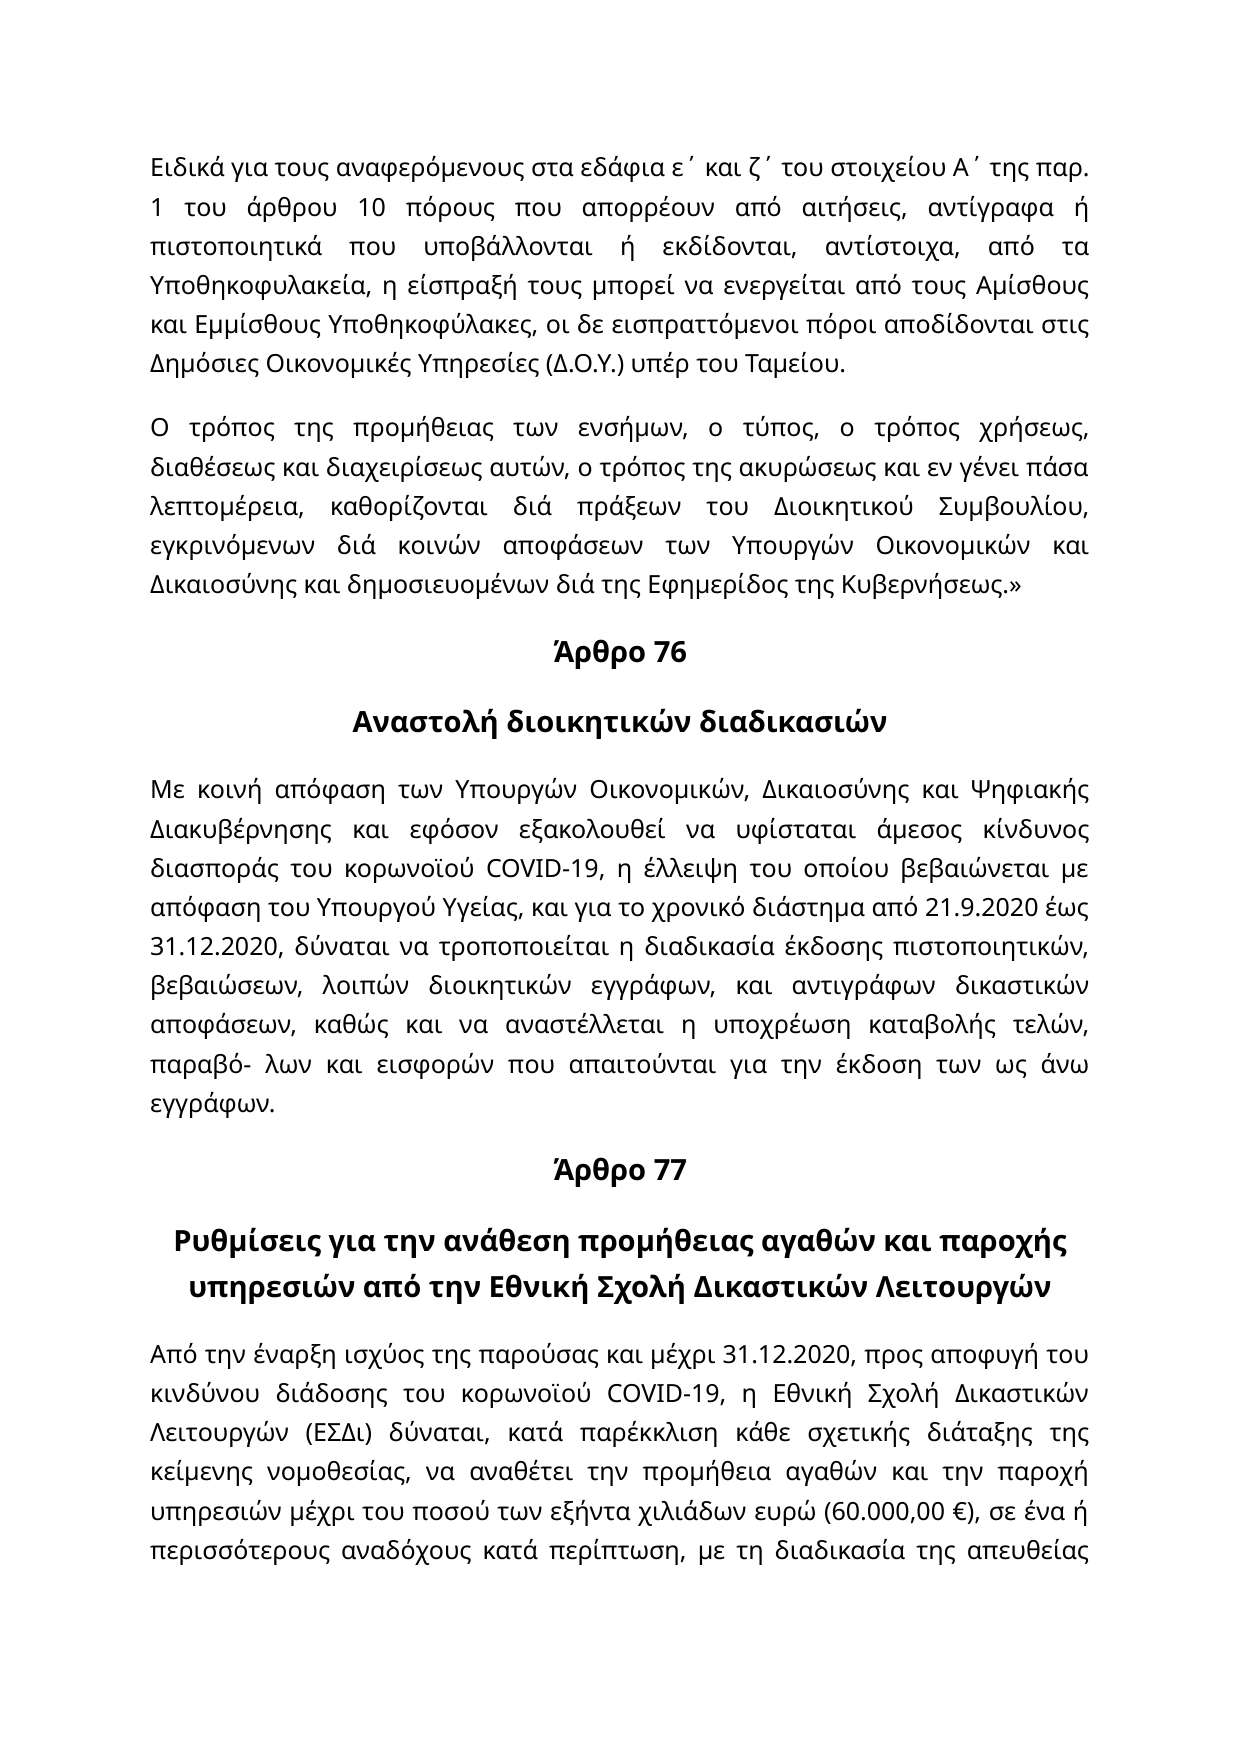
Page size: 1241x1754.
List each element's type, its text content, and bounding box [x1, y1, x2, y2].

text Με κοινή απόφαση των Υπουργών Οικονομικών, Δικαιοσύνης και Ψηφιακής Διακυβέρνησης και εφόσον εξακολουθεί να υφίσταται άμεσος κίνδυνος διασποράς του κορωνοϊού COVID-19, η έλλειψη του οποίου βεβαιώνεται με απόφαση του Υπουργού Υγείας, και για το χρονικό διάστημα από 21.9.2020 έως 31.12.2020, δύναται να τροποποιείται η διαδικασία έκδοσης πιστοποιητικών, βεβαιώσεων, λοιπών διοικητικών εγγράφων, και αντιγράφων δικαστικών αποφάσεων, καθώς και να αναστέλλεται η υποχρέωση καταβολής τελών, παραβό- λων και εισφορών που απαιτούνται για την έκδοση των ως άνω εγγράφων. [150, 772, 1090, 1119]
subtitle Άρθρο 76 [150, 631, 1090, 671]
subtitle Άρθρο 77 [150, 1149, 1090, 1189]
text Ο τρόπος της προμήθειας των ενσήμων, ο τύπος, ο τρόπος χρήσεως, διαθέσεως και διαχειρίσεως αυτών, ο τρόπος της ακυρώσεως και εν γένει πάσα λεπτομέρεια, καθορίζονται διά πράξεων του Διοικητικού Συμβουλίου, εγκρινόμενων διά κοινών αποφάσεων των Υπουργών Οικονομικών και Δικαιοσύνης και δημοσιευομένων διά της Εφημερίδος της Κυβερνήσεως.» [150, 410, 1090, 601]
subtitle Ρυθμίσεις για την ανάθεση προμήθειας αγαθών και παροχής υπηρεσιών από την Εθνική Σχολή Δικαστικών Λειτουργών [150, 1220, 1090, 1306]
text Από την έναρξη ισχύος της παρούσας και μέχρι 31.12.2020, προς αποφυγή του κινδύνου διάδοσης του κορωνοϊού COVID-19, η Εθνική Σχολή Δικαστικών Λειτουργών (ΕΣΔι) δύναται, κατά παρέκκλιση κάθε σχετικής διάταξης της κείμενης νομοθεσίας, να αναθέτει την προμήθεια αγαθών και την παροχή υπηρεσιών μέχρι του ποσού των εξήντα χιλιάδων ευρώ (60.000,00 €), σε ένα ή περισσότερους αναδόχους κατά περίπτωση, με τη διαδικασία της απευθείας [150, 1336, 1090, 1566]
text Ειδικά για τους αναφερόμενους στα εδάφια ε΄ και ζ΄ του στοιχείου Α΄ της παρ. 1 του άρθρου 10 πόρους που απορρέουν από αιτήσεις, αντίγραφα ή πιστοποιητικά που υποβάλλονται ή εκδίδονται, αντίστοιχα, από τα Υποθηκοφυλακεία, η είσπραξή τους μπορεί να ενεργείται από τους Αμίσθους και Εμμίσθους Υποθηκοφύλακες, οι δε εισπραττόμενοι πόροι αποδίδονται στις Δημόσιες Οικονομικές Υπηρεσίες (Δ.Ο.Υ.) υπέρ του Ταμείου. [150, 150, 1090, 380]
subtitle Αναστολή διοικητικών διαδικασιών [150, 701, 1090, 741]
